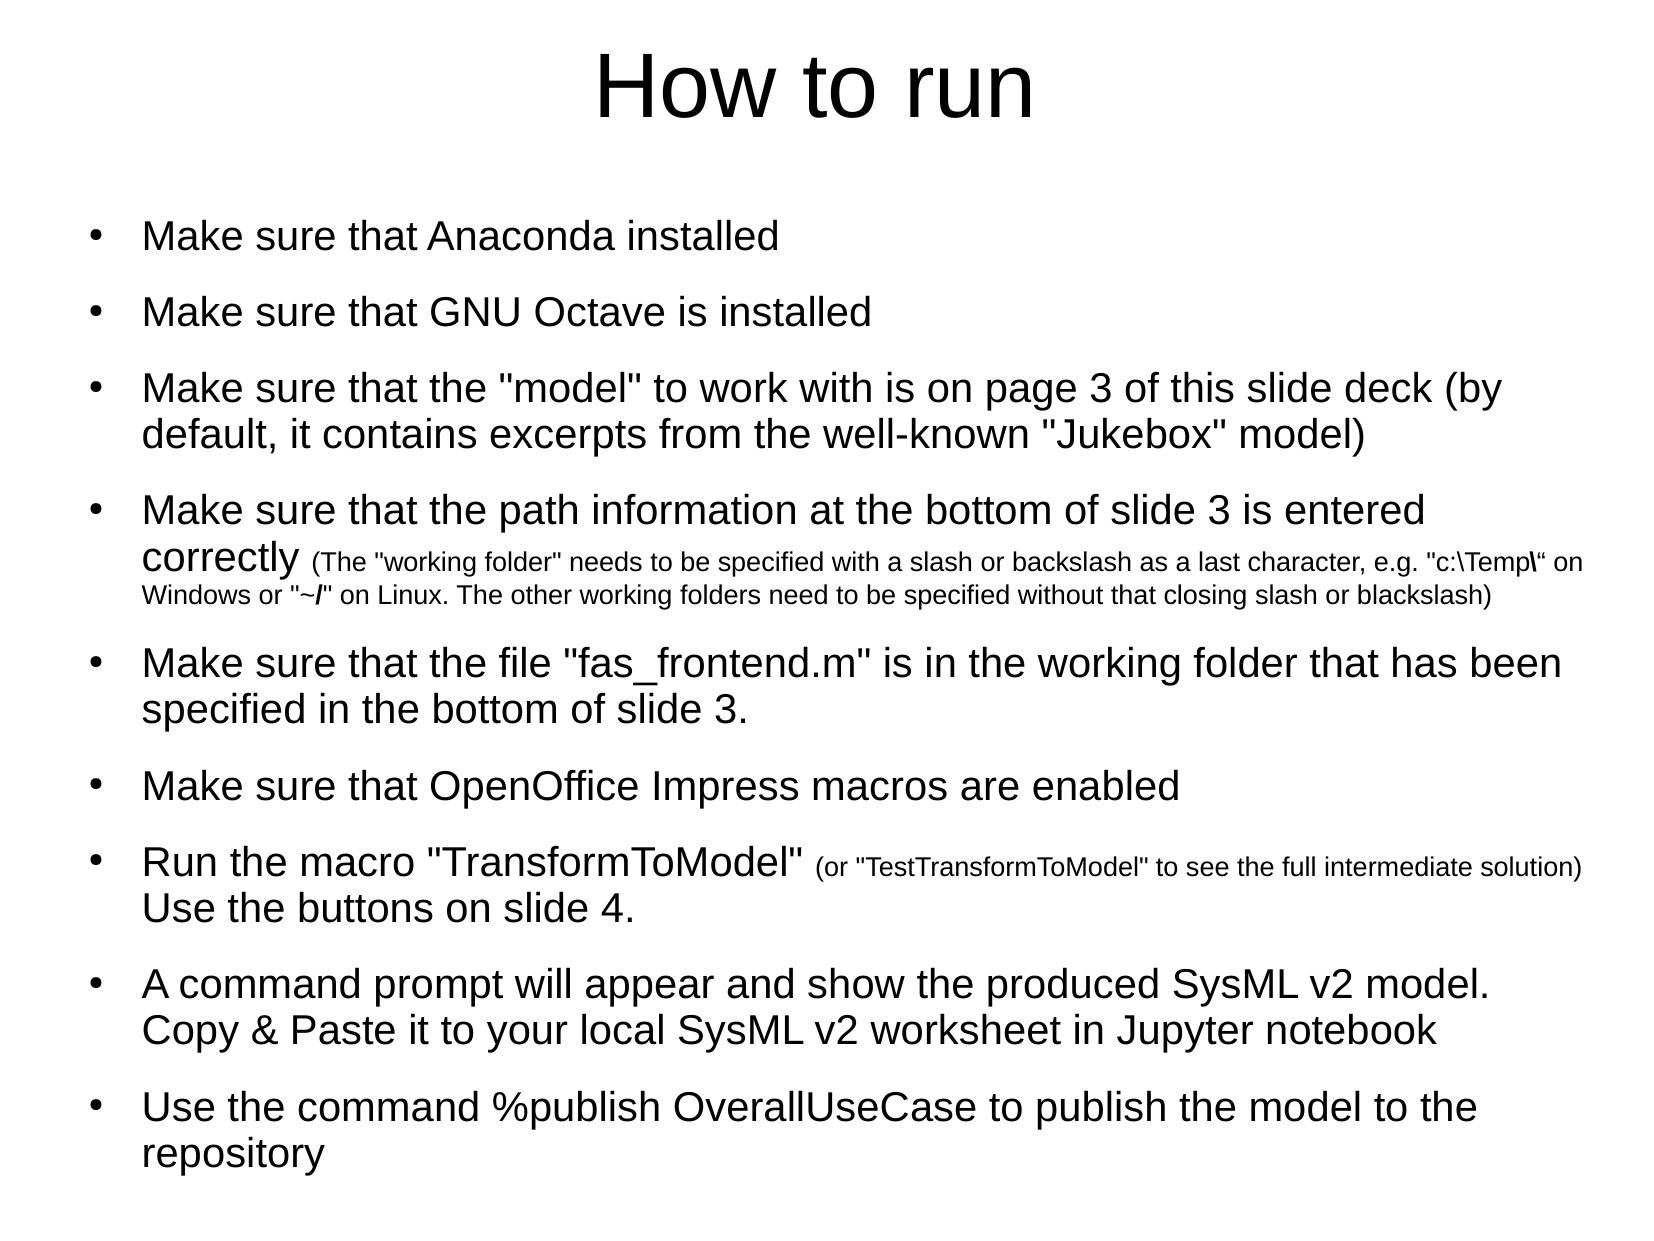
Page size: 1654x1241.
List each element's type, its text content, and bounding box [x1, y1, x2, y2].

title How to run [70, 29, 1560, 143]
list Make sure that Anaconda installed Make sure that GNU Octave is installed Make sure that the "model" to work with is on page 3 of this slide deck (by default, it contains excerpts from the well-known "Jukebox" model) Make sure that the path information at the bottom of slide 3 is entered correctly (The "working folder" needs to be specified with a slash or backslash as a last character, e.g. "c:\Temp\“ on Windows or "~/" on Linux. The other working folders need to be specified without that closing slash or blackslash) Make sure that the file "fas_frontend.m" is in the working folder that has been specified in the bottom of slide 3. Make sure that OpenOffice Impress macros are enabled Run the macro "TransformToModel" (or "TestTransformToModel" to see the full intermediate solution) Use the buttons on slide 4. A command prompt will appear and show the produced SysML v2 model. Copy & Paste it to your local SysML v2 worksheet in Jupyter notebook Use the command %publish OverallUseCase to publish the model to the repository [70, 212, 1619, 1182]
